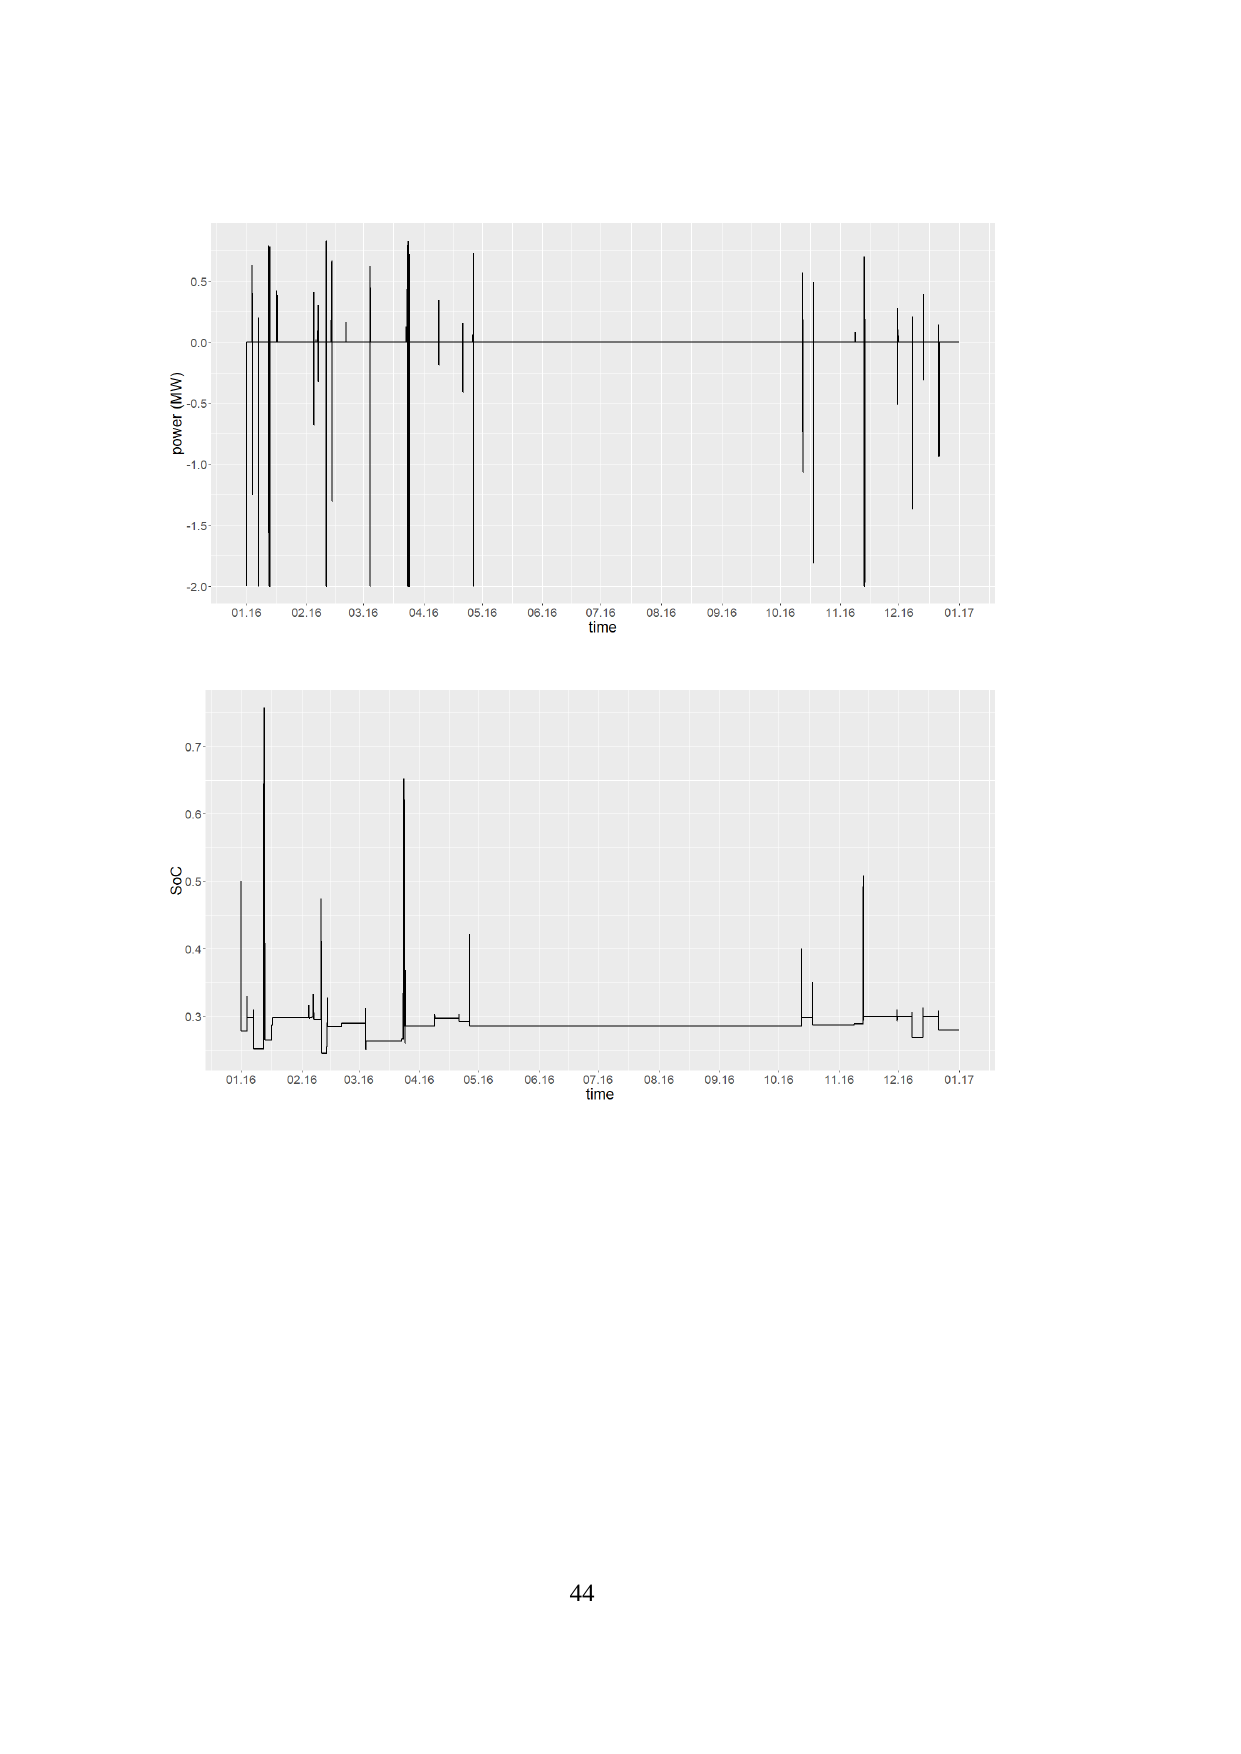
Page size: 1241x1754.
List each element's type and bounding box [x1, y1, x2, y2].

picture [165, 219, 998, 636]
picture [165, 686, 998, 1103]
